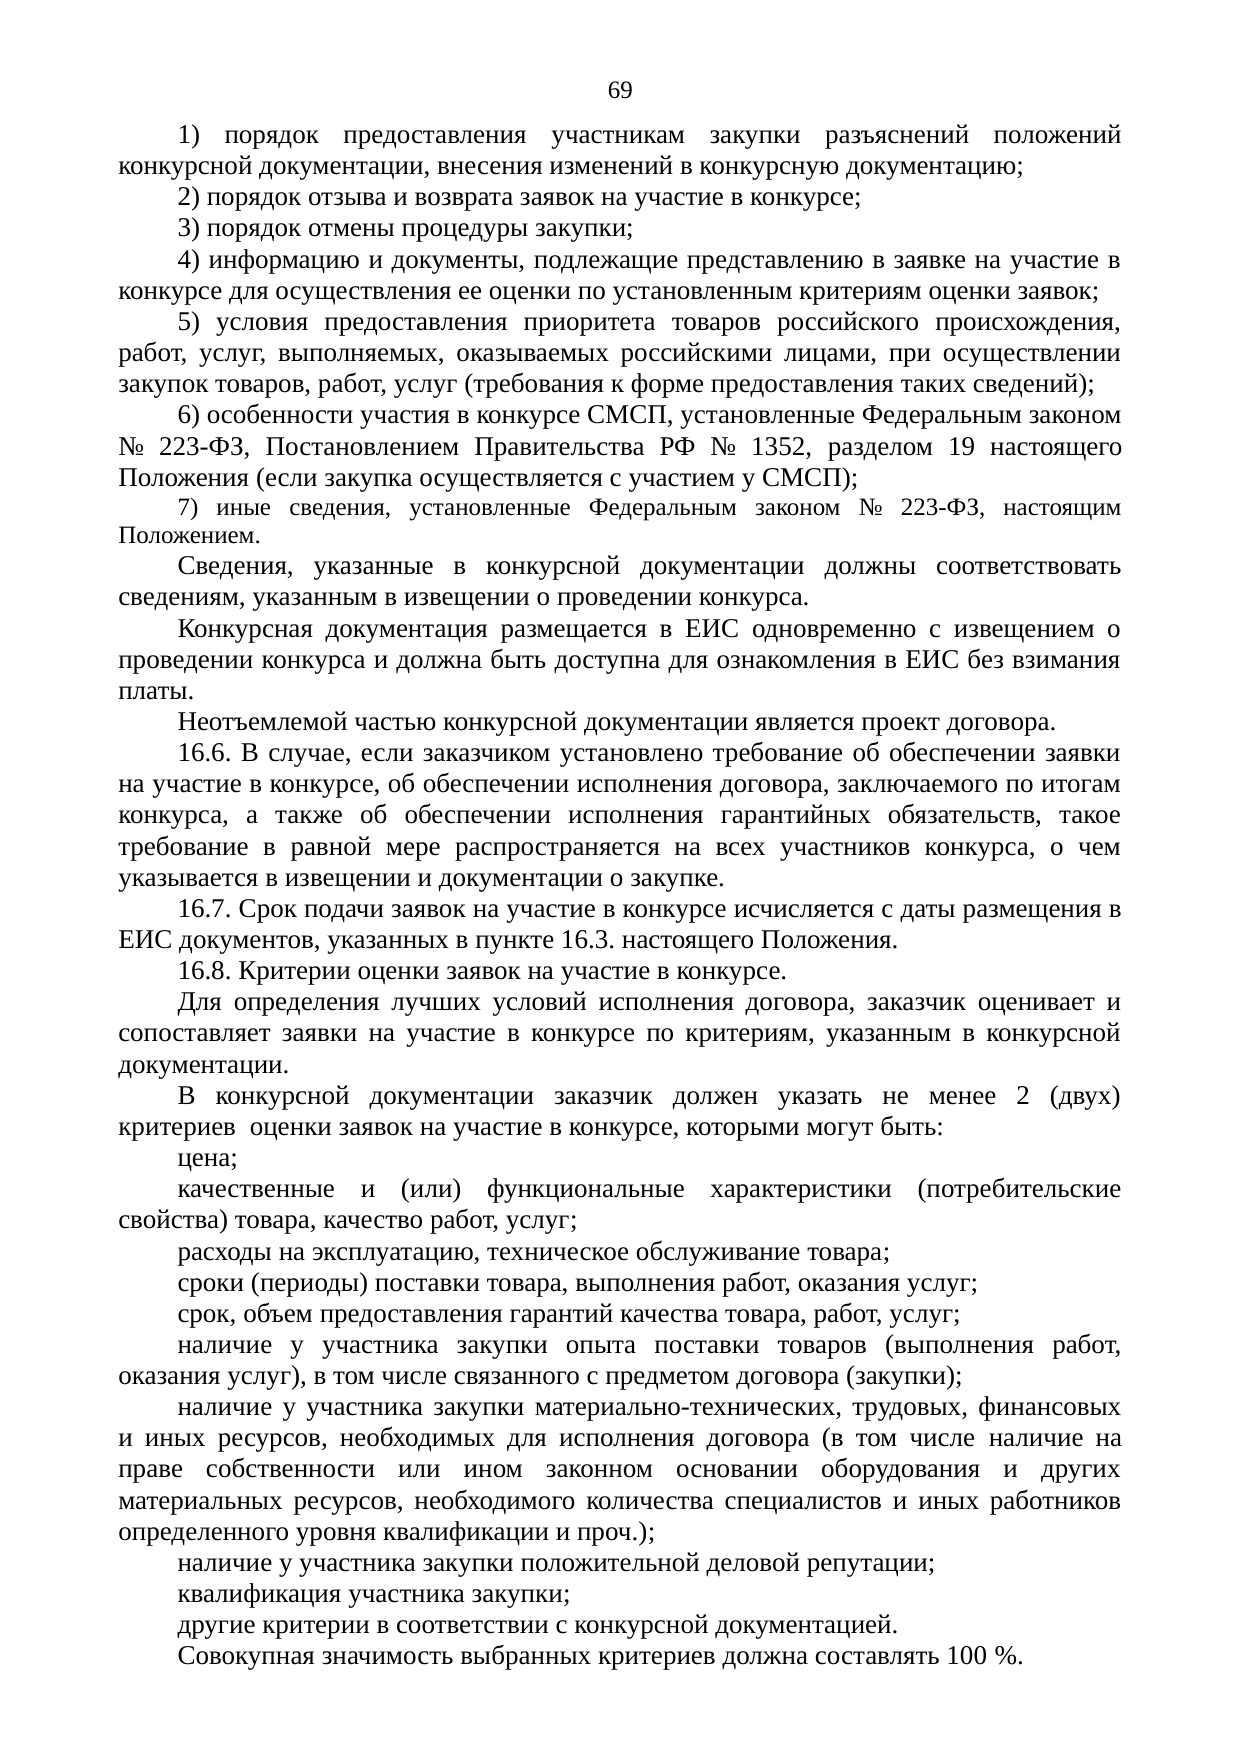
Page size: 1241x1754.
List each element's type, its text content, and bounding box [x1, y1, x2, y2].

text наличие у участника закупки положительной деловой репутации; [118, 1546, 1122, 1577]
text 2) порядок отзыва и возврата заявок на участие в конкурсе; [118, 180, 1122, 212]
text цена; [118, 1141, 1122, 1172]
text 16.8. Критерии оценки заявок на участие в конкурсе. [118, 954, 1122, 985]
text Неотъемлемой частью конкурсной документации является проект договора. [118, 705, 1122, 736]
text наличие у участника закупки материально-технических, трудовых, финансовых и иных ресурсов, необходимых для исполнения договора (в том числе наличие на праве собственности или ином законном основании оборудования и других материальных ресурсов, необходимого количества специалистов и иных работников определенного уровня квалификации и проч.); [118, 1390, 1122, 1546]
text наличие у участника закупки опыта поставки товаров (выполнения работ, оказания услуг), в том числе связанного с предметом договора (закупки); [118, 1328, 1122, 1390]
text 16.6. В случае, если заказчиком установлено требование об обеспечении заявки на участие в конкурсе, об обеспечении исполнения договора, заключаемого по итогам конкурса, а также об обеспечении исполнения гарантийных обязательств, такое требование в равной мере распространяется на всех участников конкурса, о чем указывается в извещении и документации о закупке. [118, 736, 1122, 892]
text качественные и (или) функциональные характеристики (потребительские свойства) товара, качество работ, услуг; [118, 1172, 1122, 1234]
text срок, объем предоставления гарантий качества товара, работ, услуг; [118, 1297, 1122, 1328]
text Совокупная значимость выбранных критериев должна составлять 100 %. [118, 1639, 1122, 1671]
text квалификация участника закупки; [118, 1577, 1122, 1608]
text расходы на эксплуатацию, техническое обслуживание товара; [118, 1234, 1122, 1266]
text 6) особенности участия в конкурсе СМСП, установленные Федеральным законом № 223-ФЗ, Постановлением Правительства РФ № 1352, разделом 19 настоящего Положения (если закупка осуществляется с участием у СМСП); [118, 398, 1122, 492]
text Конкурсная документация размещается в ЕИС одновременно с извещением о проведении конкурса и должна быть доступна для ознакомления в ЕИС без взимания платы. [118, 612, 1122, 705]
text 3) порядок отмены процедуры закупки; [118, 212, 1122, 243]
text 16.7. Срок подачи заявок на участие в конкурсе исчисляется с даты размещения в ЕИС документов, указанных в пункте 16.3. настоящего Положения. [118, 892, 1122, 954]
text другие критерии в соответствии с конкурсной документацией. [118, 1608, 1122, 1639]
text Для определения лучших условий исполнения договора, заказчик оценивает и сопоставляет заявки на участие в конкурсе по критериям, указанным в конкурсной документации. [118, 985, 1122, 1079]
text 5) условия предоставления приоритета товаров российского происхождения, работ, услуг, выполняемых, оказываемых российскими лицами, при осуществлении закупок товаров, работ, услуг (требования к форме предоставления таких сведений); [118, 305, 1122, 398]
text 4) информацию и документы, подлежащие представлению в заявке на участие в конкурсе для осуществления ее оценки по установленным критериям оценки заявок; [118, 243, 1122, 305]
text сроки (периоды) поставки товара, выполнения работ, оказания услуг; [118, 1266, 1122, 1297]
text 1) порядок предоставления участникам закупки разъяснений положений конкурсной документации, внесения изменений в конкурсную документацию; [118, 118, 1122, 180]
text В конкурсной документации заказчик должен указать не менее 2 (двух) критериев оценки заявок на участие в конкурсе, которыми могут быть: [118, 1079, 1122, 1141]
text Сведения, указанные в конкурсной документации должны соответствовать сведениям, указанным в извещении о проведении конкурса. [118, 549, 1122, 612]
text 7) иные сведения, установленные Федеральным законом № 223-ФЗ, настоящим Положением. [118, 492, 1122, 549]
